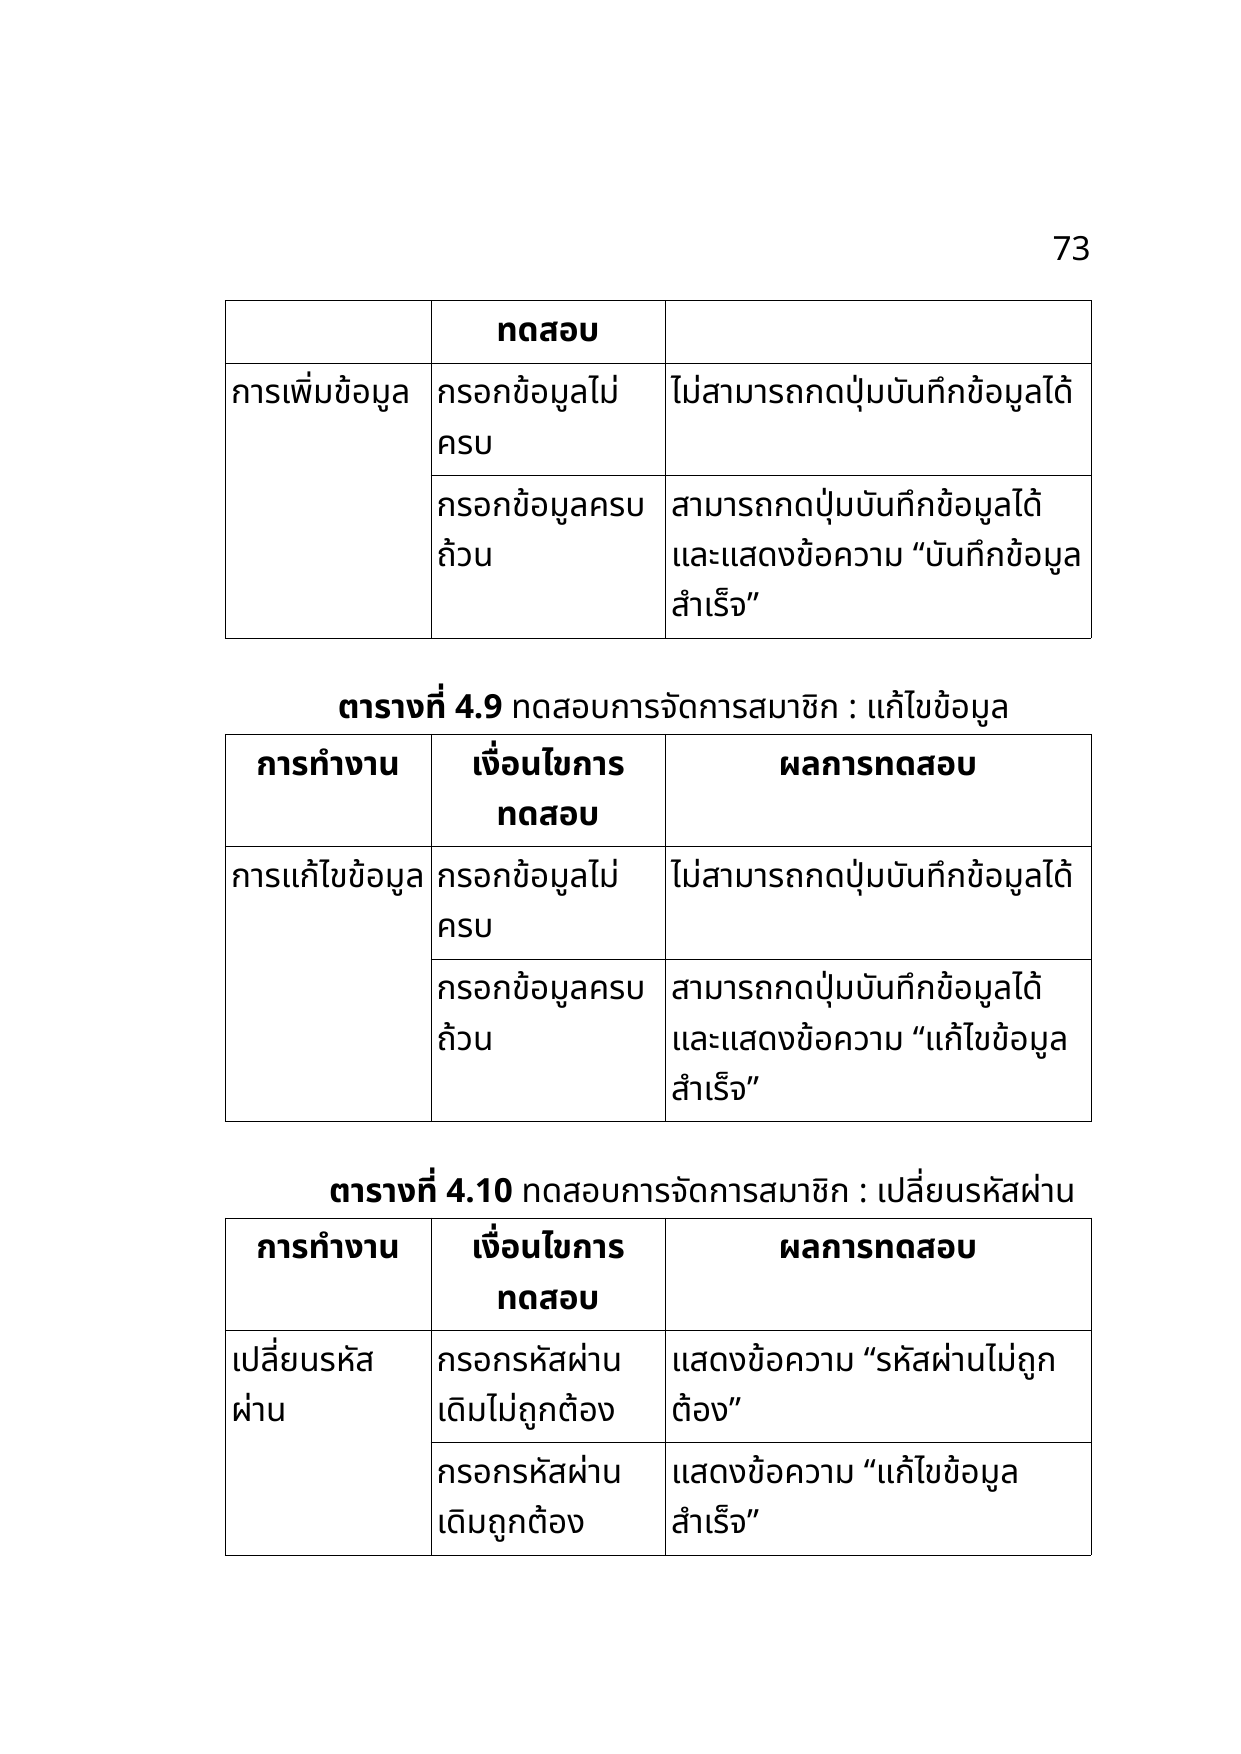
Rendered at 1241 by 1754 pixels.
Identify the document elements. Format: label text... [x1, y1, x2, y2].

table_header การทำงาน [226, 1219, 431, 1330]
table_header ผลการทดสอบ [666, 1219, 1091, 1330]
table_header [226, 301, 431, 362]
table_cell แสดงข้อความ “แก้ไขข้อมูลสำเร็จ” [666, 1443, 1091, 1555]
table_cell แสดงข้อความ “รหัสผ่านไม่ถูกต้อง” [666, 1331, 1091, 1442]
table_cell เปลี่ยนรหัสผ่าน [226, 1331, 431, 1555]
table_cell กรอกรหัสผ่านเดิมไม่ถูกต้อง [432, 1331, 665, 1442]
table_cell การเพิ่มข้อมูล [226, 364, 431, 638]
table_cell กรอกรหัสผ่านเดิมถูกต้อง [432, 1443, 665, 1555]
table_header การทำงาน [226, 735, 431, 846]
table_cell สามารถกดปุ่มบันทึกข้อมูลได้ และแสดงข้อความ “บันทึกข้อมูลสำเร็จ” [666, 476, 1091, 638]
table_header ทดสอบ [432, 301, 665, 362]
table_header ผลการทดสอบ [666, 735, 1091, 846]
table_header [666, 301, 1091, 362]
table_cell สามารถกดปุ่มบันทึกข้อมูลได้ และแสดงข้อความ “แก้ไขข้อมูลสำเร็จ” [666, 960, 1091, 1121]
table_header เงื่อนไขการทดสอบ [432, 1219, 665, 1330]
table_cell กรอกข้อมูลไม่ครบ [432, 847, 665, 958]
table_cell กรอกข้อมูลครบถ้วน [432, 960, 665, 1121]
text ตารางที่ 4.10 ทดสอบการจัดการสมาชิก : เปลี่ยนรหัสผ่าน [225, 1167, 1091, 1217]
table_cell กรอกข้อมูลครบถ้วน [432, 476, 665, 638]
table_cell การแก้ไขข้อมูล [226, 847, 431, 1121]
table_cell ไม่สามารถกดปุ่มบันทึกข้อมูลได้ [666, 364, 1091, 475]
table_cell ไม่สามารถกดปุ่มบันทึกข้อมูลได้ [666, 847, 1091, 958]
table_header เงื่อนไขการทดสอบ [432, 735, 665, 846]
text ตารางที่ 4.9 ทดสอบการจัดการสมาชิก : แก้ไขข้อมูล [225, 683, 1091, 734]
table_cell กรอกข้อมูลไม่ครบ [432, 364, 665, 475]
